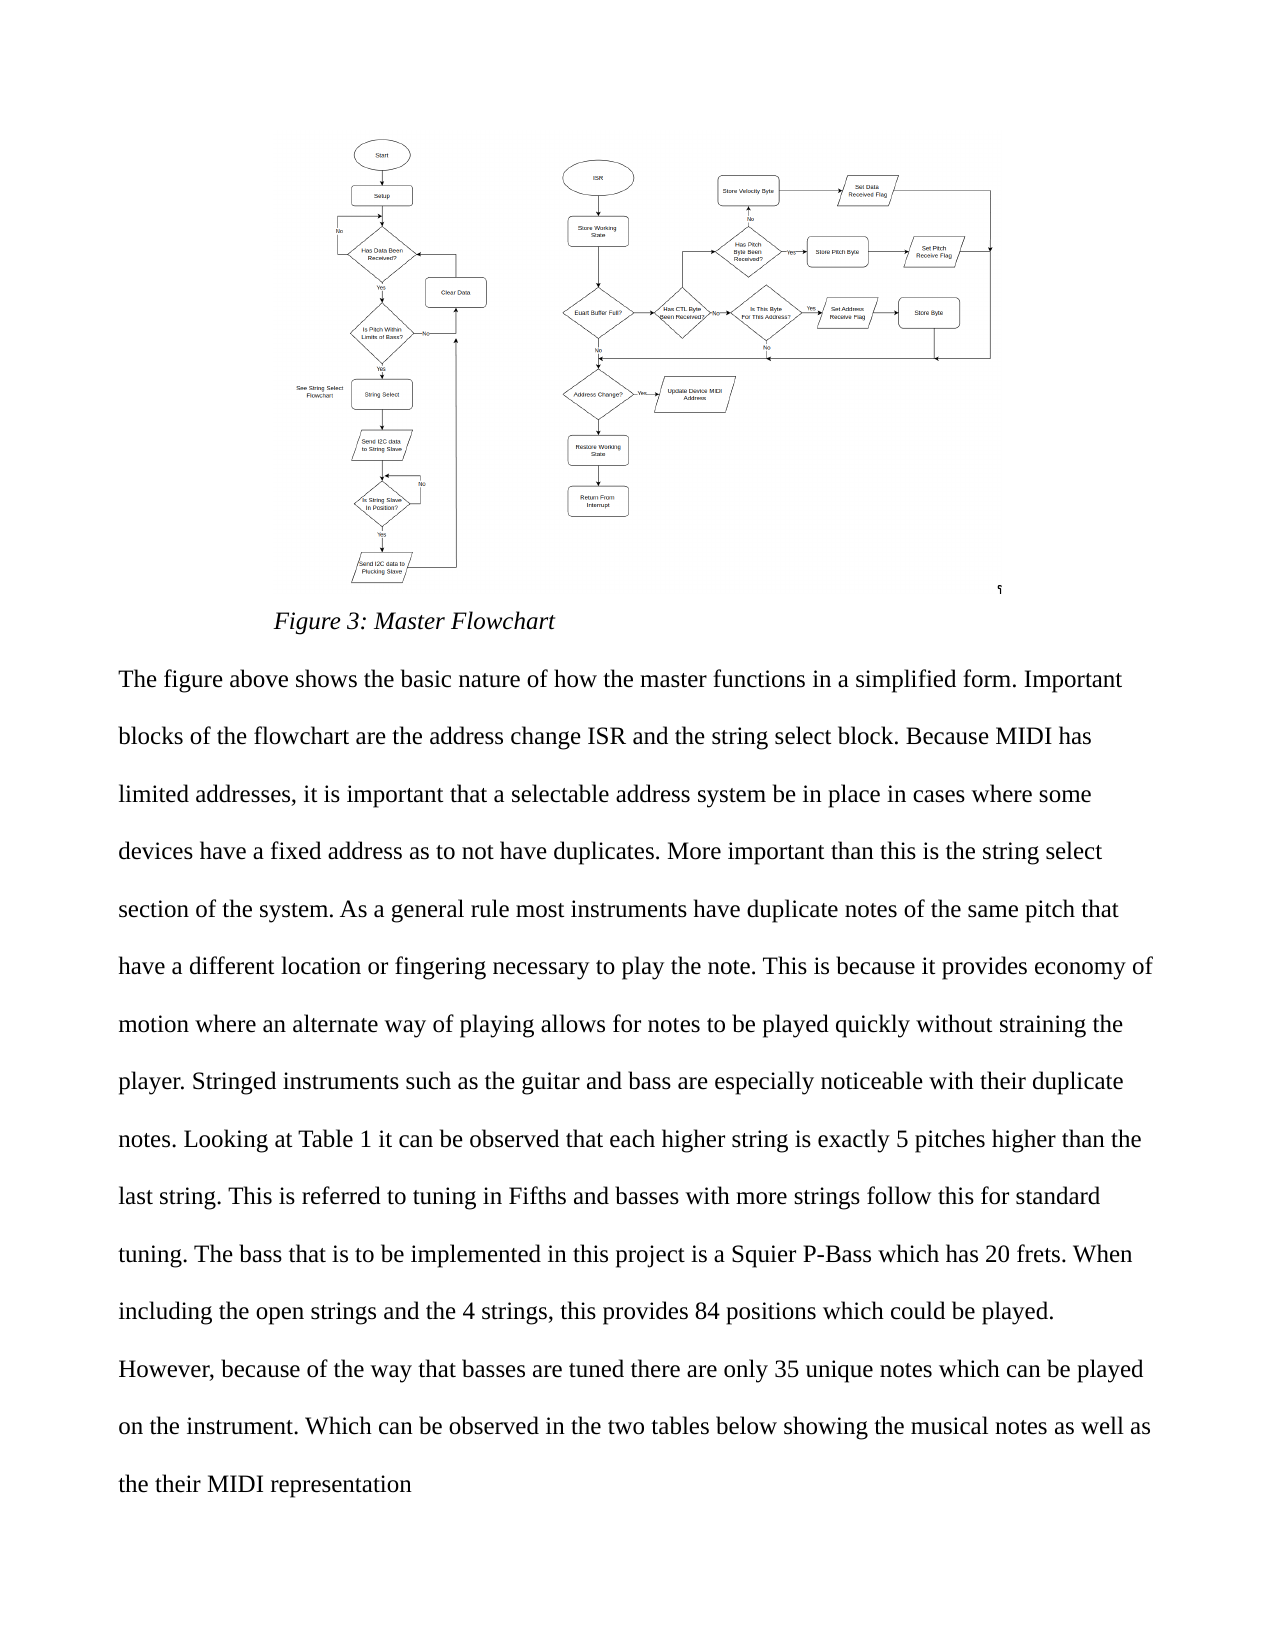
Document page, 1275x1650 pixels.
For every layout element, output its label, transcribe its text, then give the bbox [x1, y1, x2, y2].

text Figure 3: Master Flowchart [273, 594, 1002, 635]
picture [273, 130, 1002, 594]
text The figure above shows the basic nature of how the master functions in a simplified form. Important blocks of the flowchart are the address change ISR and the string select block. Because MIDI has limited addresses, it is important that a selectable address system be in place in cases where some devices have a fixed address as to not have duplicates. More important than this is the string select section of the system. As a general rule most instruments have duplicate notes of the same pitch that have a different location or fingering necessary to play the note. This is because it provides economy of motion where an alternate way of playing allows for notes to be played quickly without straining the player. Stringed instruments such as the guitar and bass are especially noticeable with their duplicate notes. Looking at Table 1 it can be observed that each higher string is exactly 5 pitches higher than the last string. This is referred to tuning in Fifths and basses with more strings follow this for standard tuning. The bass that is to be implemented in this project is a Squier P-Bass which has 20 frets. When including the open strings and the 4 strings, this provides 84 positions which could be played. However, because of the way that basses are tuned there are only 35 unique notes which can be played on the instrument. Which can be observed in the two tables below showing the musical notes as well as the their MIDI representation [118, 118, 1157, 1498]
